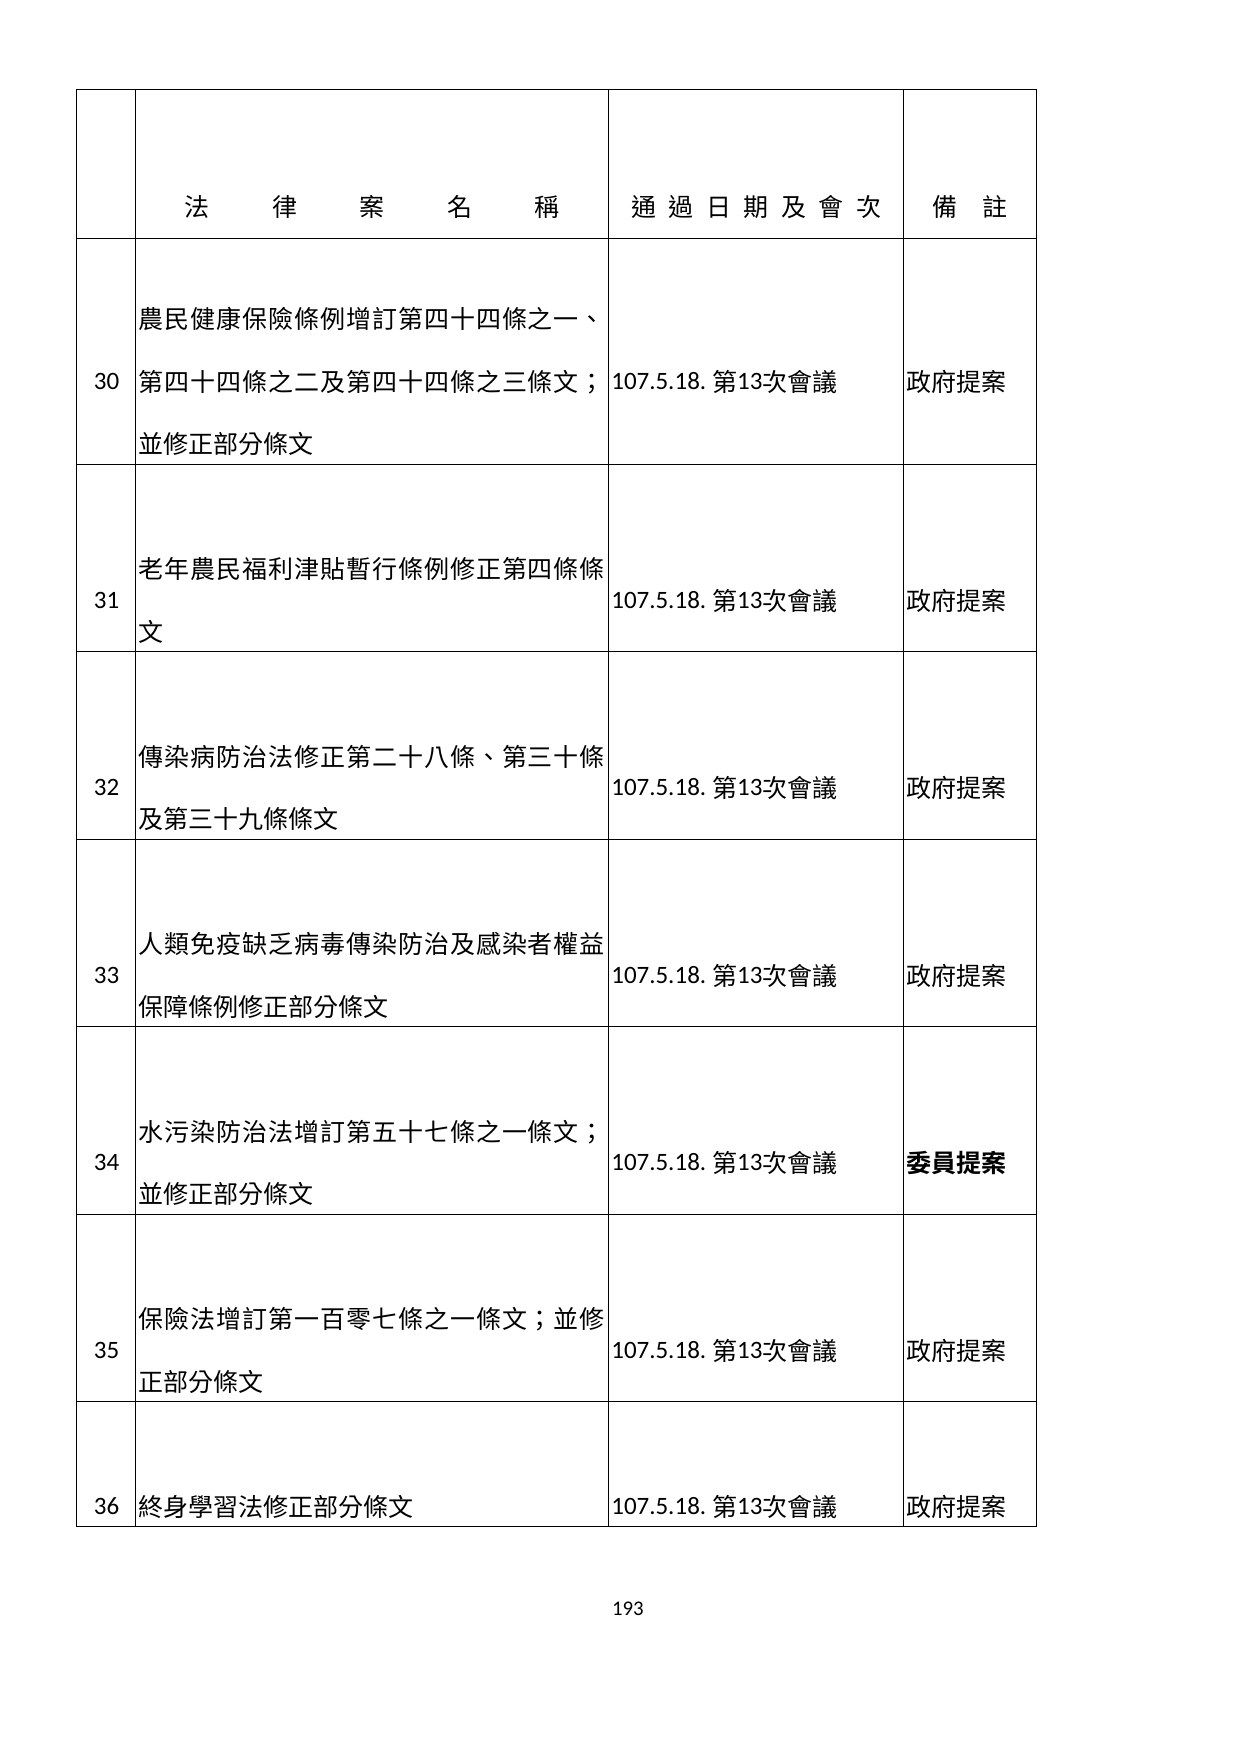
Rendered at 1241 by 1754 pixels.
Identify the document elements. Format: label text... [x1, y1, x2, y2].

table_cell 政府提案 [904, 840, 1036, 1026]
table_cell 35 [77, 1215, 135, 1401]
table_cell 34 [77, 1027, 135, 1214]
table_cell 36 [77, 1402, 135, 1526]
table_cell 老年農民福利津貼暫行條例修正第四條條文 [136, 465, 608, 651]
table_header [77, 90, 135, 238]
table_cell 33 [77, 840, 135, 1026]
table_cell 終身學習法修正部分條文 [136, 1402, 608, 1526]
table_cell 農民健康保險條例增訂第四十四條之一、第四十四條之二及第四十四條之三條文；並修正部分條文 [136, 239, 608, 464]
table_cell 委員提案 [904, 1027, 1036, 1214]
table_cell 32 [77, 652, 135, 839]
table_cell 107.5.18. 第13次會議 [609, 652, 903, 839]
table_cell 水污染防治法增訂第五十七條之一條文；並修正部分條文 [136, 1027, 608, 1214]
table_header 備 註 [904, 90, 1036, 238]
table_cell 107.5.18. 第13次會議 [609, 840, 903, 1026]
table_header 法 律 案 名 稱 [136, 90, 608, 238]
table_cell 31 [77, 465, 135, 651]
table_cell 107.5.18. 第13次會議 [609, 1402, 903, 1526]
table_cell 107.5.18. 第13次會議 [609, 239, 903, 464]
table_cell 保險法增訂第一百零七條之一條文；並修正部分條文 [136, 1215, 608, 1401]
table_cell 107.5.18. 第13次會議 [609, 1027, 903, 1214]
table_cell 107.5.18. 第13次會議 [609, 1215, 903, 1401]
table_cell 政府提案 [904, 239, 1036, 464]
table_cell 政府提案 [904, 1215, 1036, 1401]
table_header 通 過 日 期 及 會 次 [609, 90, 903, 238]
table_cell 傳染病防治法修正第二十八條、第三十條及第三十九條條文 [136, 652, 608, 839]
table_cell 政府提案 [904, 465, 1036, 651]
table_cell 政府提案 [904, 1402, 1036, 1526]
table_cell 政府提案 [904, 652, 1036, 839]
table_cell 107.5.18. 第13次會議 [609, 465, 903, 651]
table_cell 30 [77, 239, 135, 464]
table_cell 人類免疫缺乏病毒傳染防治及感染者權益保障條例修正部分條文 [136, 840, 608, 1026]
